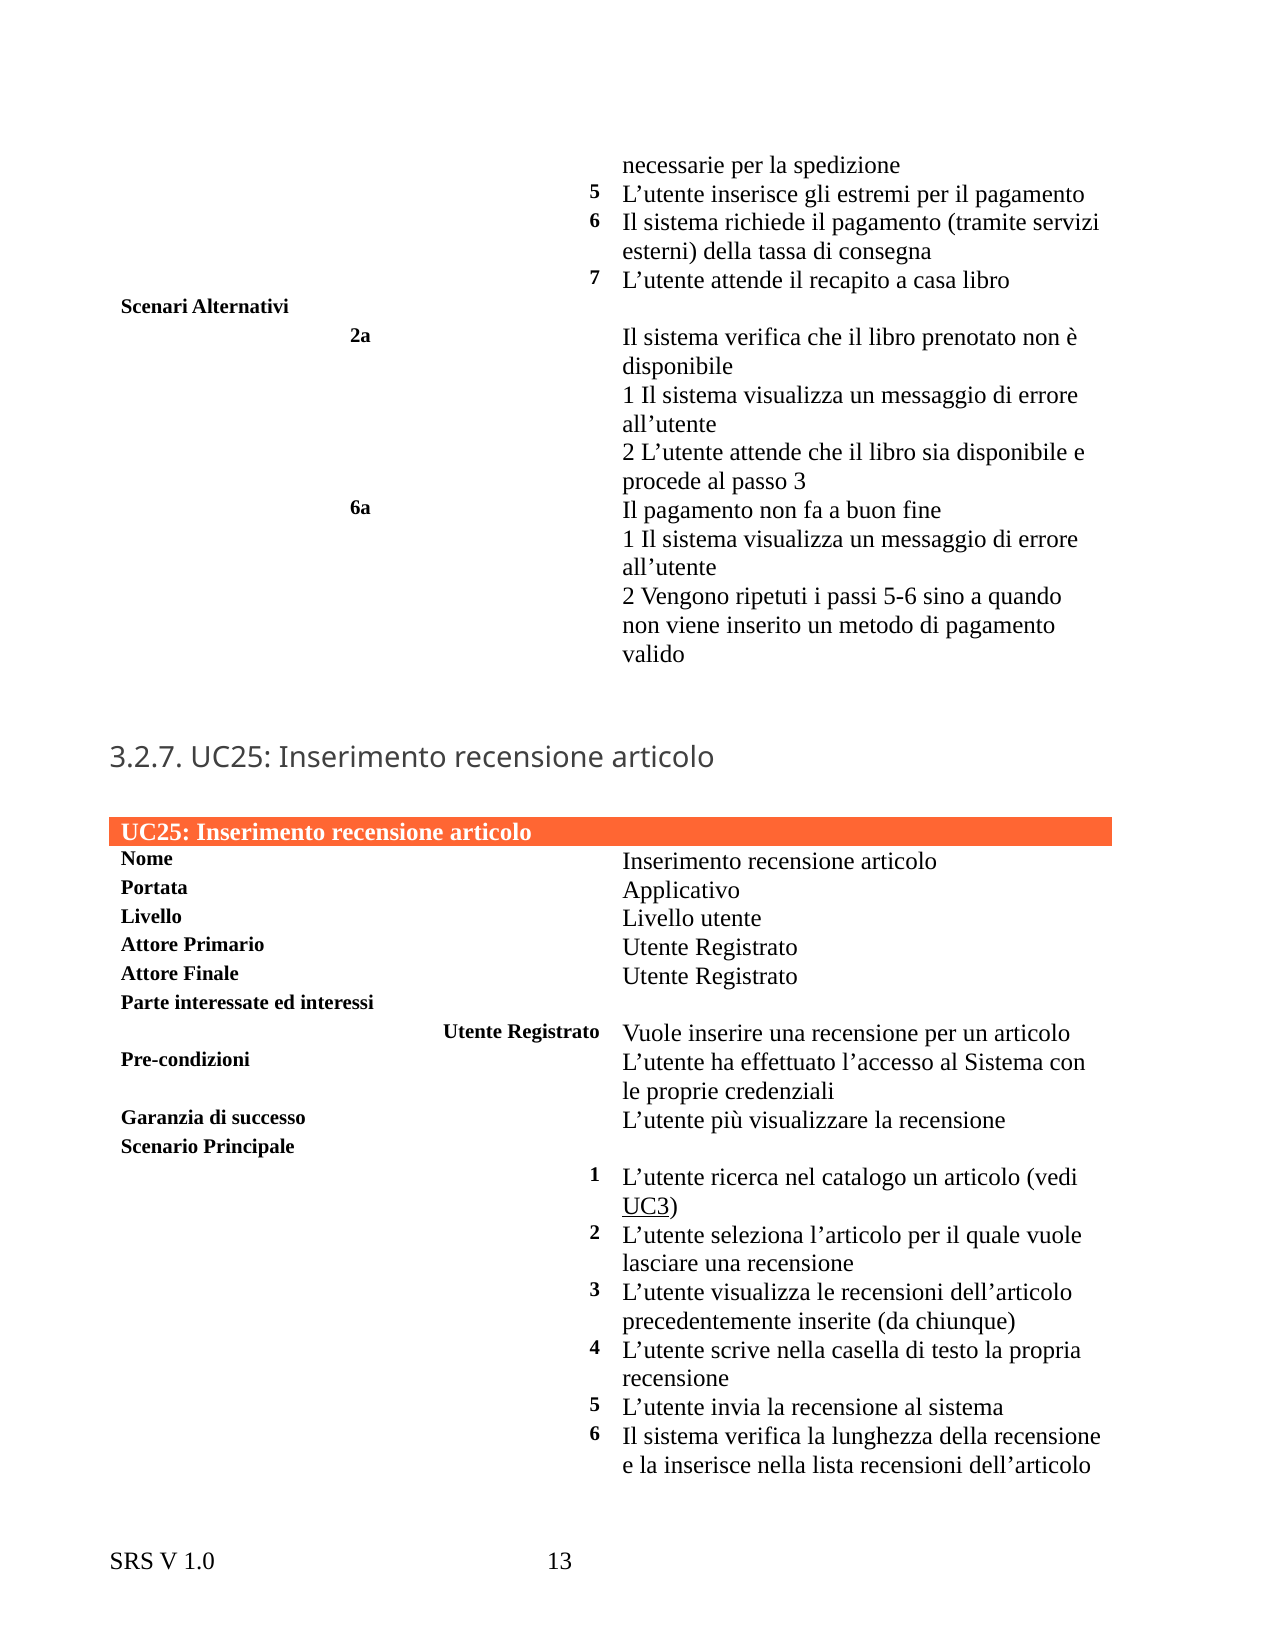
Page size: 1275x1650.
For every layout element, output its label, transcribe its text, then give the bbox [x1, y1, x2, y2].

table_cell 4 [109, 1335, 611, 1392]
table_cell Attore Finale [109, 961, 611, 990]
table_cell [611, 1134, 1112, 1162]
table_cell 6 [109, 1421, 611, 1478]
table_cell 1 Il sistema visualizza un messaggio di errore all’utente [611, 524, 1112, 581]
table_cell L’utente seleziona l’articolo per il quale vuole lasciare una recensione [611, 1220, 1112, 1277]
table_cell Nome [109, 846, 611, 875]
table_cell Il sistema verifica la lunghezza della recensione e la inserisce nella lista recensioni dell’articolo [611, 1421, 1112, 1478]
table_cell Il pagamento non fa a buon fine [611, 495, 1112, 524]
table_cell Utente Registrato [109, 1019, 611, 1047]
table_cell [611, 990, 1112, 1018]
table_cell Livello utente [611, 904, 1112, 932]
table_header UC25: Inserimento recensione articolo [109, 817, 1112, 846]
table_cell L’utente ha effettuato l’accesso al Sistema con le proprie credenziali [611, 1047, 1112, 1105]
table_cell Applicativo [611, 875, 1112, 903]
table_cell Il sistema verifica che il libro prenotato non è disponibile [611, 323, 1112, 380]
table_cell L’utente inserisce gli estremi per il pagamento [611, 179, 1112, 207]
table_cell Utente Registrato [611, 932, 1112, 961]
table_cell [109, 150, 611, 179]
table_cell 5 [109, 179, 611, 207]
table_cell Portata [109, 875, 611, 903]
table_cell necessarie per la spedizione [611, 150, 1112, 179]
table_cell Parte interessate ed interessi [109, 990, 611, 1018]
table_cell L’utente scrive nella casella di testo la propria recensione [611, 1335, 1112, 1392]
table_cell Livello [109, 904, 611, 932]
table_cell 1 [109, 1162, 611, 1220]
table_cell Scenario Principale [109, 1134, 611, 1162]
table_cell 2a [109, 323, 611, 495]
table_cell L’utente invia la recensione al sistema [611, 1392, 1112, 1421]
table_cell Scenari Alternativi [109, 294, 611, 322]
table_cell Pre-condizioni [109, 1047, 611, 1105]
table_cell 6a [109, 495, 611, 667]
table_cell L’utente visualizza le recensioni dell’articolo precedentemente inserite (da chiunque) [611, 1277, 1112, 1335]
table_cell 6 [109, 208, 611, 265]
table_cell L’utente ricerca nel catalogo un articolo (vedi UC3) [611, 1162, 1112, 1220]
table_cell 2 [109, 1220, 611, 1277]
table_cell Vuole inserire una recensione per un articolo [611, 1019, 1112, 1047]
table_cell Inserimento recensione articolo [611, 846, 1112, 875]
table_cell [611, 294, 1112, 322]
table_cell 2 Vengono ripetuti i passi 5-6 sino a quando non viene inserito un metodo di pagamento valido [611, 581, 1112, 667]
table_cell L’utente attende il recapito a casa libro [611, 265, 1112, 294]
table_cell Garanzia di successo [109, 1105, 611, 1133]
table_cell Il sistema richiede il pagamento (tramite servizi esterni) della tassa di consegna [611, 208, 1112, 265]
table_cell Attore Primario [109, 932, 611, 961]
table_cell 3 [109, 1277, 611, 1335]
table_cell L’utente più visualizzare la recensione [611, 1105, 1112, 1133]
table_cell Utente Registrato [611, 961, 1112, 990]
table_cell 7 [109, 265, 611, 294]
subtitle 3.2.7. UC25: Inserimento recensione articolo [109, 736, 1162, 776]
table_cell 1 Il sistema visualizza un messaggio di errore all’utente [611, 380, 1112, 437]
table_cell 5 [109, 1392, 611, 1421]
table_cell 2 L’utente attende che il libro sia disponibile e procede al passo 3 [611, 438, 1112, 495]
